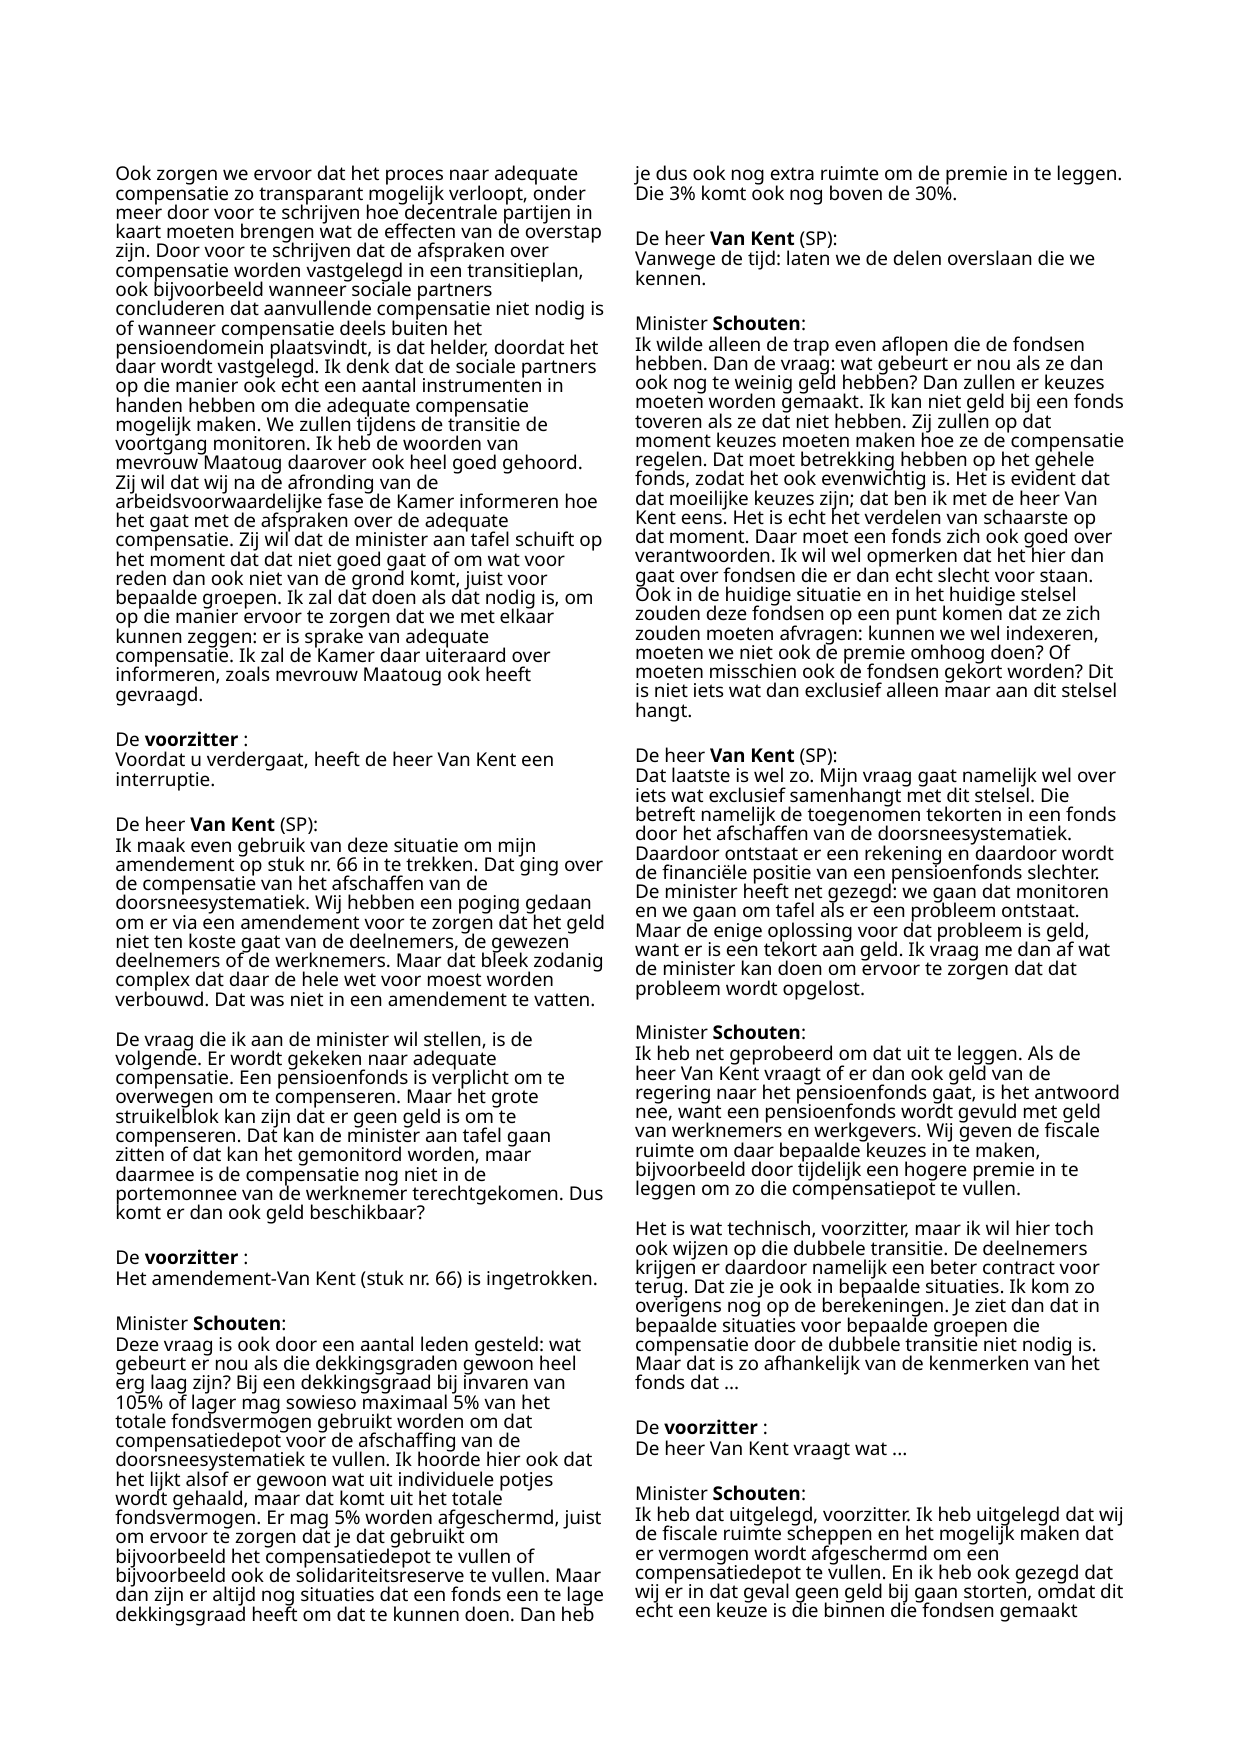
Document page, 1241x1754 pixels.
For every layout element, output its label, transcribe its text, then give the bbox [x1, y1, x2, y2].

text De voorzitter : [115, 726, 605, 751]
text Minister Schouten: [635, 1019, 1125, 1045]
text Het is wat technisch, voorzitter, maar ik wil hier toch ook wijzen op die dubbele transitie. De deelnemers krijgen er daardoor namelijk een beter contract voor terug. Dat zie je ook in bepaalde situaties. Ik kom zo overigens nog op de berekeningen. Je ziet dan dat in bepaalde situaties voor bepaalde groepen die compensatie door de dubbele transitie niet nodig is. Maar dat is zo afhankelijk van de kenmerken van het fonds dat ... [635, 1220, 1125, 1394]
text Ik maak even gebruik van deze situatie om mijn amendement op stuk nr. 66 in te trekken. Dat ging over de compensatie van het afschaffen van de doorsneesystematiek. Wij hebben een poging gedaan om er via een amendement voor te zorgen dat het geld niet ten koste gaat van de deelnemers, de gewezen deelnemers of de werknemers. Maar dat bleek zodanig complex dat daar de hele wet voor moest worden verbouwd. Dat was niet in een amendement te vatten. [115, 837, 605, 1010]
text Dat laatste is wel zo. Mijn vraag gaat namelijk wel over iets wat exclusief samenhangt met dit stelsel. Die betreft namelijk de toegenomen tekorten in een fonds door het afschaffen van de doorsneesystematiek. Daardoor ontstaat er een rekening en daardoor wordt de financiële positie van een pensioenfonds slechter. De minister heeft net gezegd: we gaan dat monitoren en we gaan om tafel als er een probleem ontstaat. Maar de enige oplossing voor dat probleem is geld, want er is een tekort aan geld. Ik vraag me dan af wat de minister kan doen om ervoor te zorgen dat dat probleem wordt opgelost. [635, 767, 1125, 999]
text je dus ook nog extra ruimte om de premie in te leggen. Die 3% komt ook nog boven de 30%. [635, 165, 1125, 204]
text Voordat u verdergaat, heeft de heer Van Kent een interruptie. [115, 751, 605, 790]
text De voorzitter : [115, 1244, 605, 1270]
text Deze vraag is ook door een aantal leden gesteld: wat gebeurt er nou als die dekkingsgraden gewoon heel erg laag zijn? Bij een dekkingsgraad bij invaren van 105% of lager mag sowieso maximaal 5% van het totale fondsvermogen gebruikt worden om dat compensatiedepot voor de afschaffing van de doorsneesystematiek te vullen. Ik hoorde hier ook dat het lijkt alsof er gewoon wat uit individuele potjes wordt gehaald, maar dat komt uit het totale fondsvermogen. Er mag 5% worden afgeschermd, juist om ervoor te zorgen dat je dat gebruikt om bijvoorbeeld het compensatiedepot te vullen of bijvoorbeeld ook de solidariteitsreserve te vullen. Maar dan zijn er altijd nog situaties dat een fonds een te lage dekkingsgraad heeft om dat te kunnen doen. Dan heb [115, 1336, 605, 1625]
text Minister Schouten: [115, 1310, 605, 1336]
text De voorzitter : [635, 1414, 1125, 1440]
text Minister Schouten: [635, 1480, 1125, 1506]
text Het amendement-Van Kent (stuk nr. 66) is ingetrokken. [115, 1270, 605, 1289]
text Ik heb dat uitgelegd, voorzitter. Ik heb uitgelegd dat wij de fiscale ruimte scheppen en het mogelijk maken dat er vermogen wordt afgeschermd om een compensatiedepot te vullen. En ik heb ook gezegd dat wij er in dat geval geen geld bij gaan storten, omdat dit echt een keuze is die binnen die fondsen gemaakt [635, 1506, 1125, 1622]
text De vraag die ik aan de minister wil stellen, is de volgende. Er wordt gekeken naar adequate compensatie. Een pensioenfonds is verplicht om te overwegen om te compenseren. Maar het grote struikelblok kan zijn dat er geen geld is om te compenseren. Dat kan de minister aan tafel gaan zitten of dat kan het gemonitord worden, maar daarmee is de compensatie nog niet in de portemonnee van de werknemer terechtgekomen. Dus komt er dan ook geld beschikbaar? [115, 1031, 605, 1223]
text De heer Van Kent (SP): [635, 225, 1125, 250]
text Ik heb net geprobeerd om dat uit te leggen. Als de heer Van Kent vraagt of er dan ook geld van de regering naar het pensioenfonds gaat, is het antwoord nee, want een pensioenfonds wordt gevuld met geld van werknemers en werkgevers. Wij geven de fiscale ruimte om daar bepaalde keuzes in te maken, bijvoorbeeld door tijdelijk een hogere premie in te leggen om zo die compensatiepot te vullen. [635, 1045, 1125, 1199]
text De heer Van Kent (SP): [635, 742, 1125, 767]
text De heer Van Kent (SP): [115, 811, 605, 837]
text Ik wilde alleen de trap even aflopen die de fondsen hebben. Dan de vraag: wat gebeurt er nou als ze dan ook nog te weinig geld hebben? Dan zullen er keuzes moeten worden gemaakt. Ik kan niet geld bij een fonds toveren als ze dat niet hebben. Zij zullen op dat moment keuzes moeten maken hoe ze de compensatie regelen. Dat moet betrekking hebben op het gehele fonds, zodat het ook evenwichtig is. Het is evident dat dat moeilijke keuzes zijn; dat ben ik met de heer Van Kent eens. Het is echt het verdelen van schaarste op dat moment. Daar moet een fonds zich ook goed over verantwoorden. Ik wil wel opmerken dat het hier dan gaat over fondsen die er dan echt slecht voor staan. Ook in de huidige situatie en in het huidige stelsel zouden deze fondsen op een punt komen dat ze zich zouden moeten afvragen: kunnen we wel indexeren, moeten we niet ook de premie omhoog doen? Of moeten misschien ook de fondsen gekort worden? Dit is niet iets wat dan exclusief alleen maar aan dit stelsel hangt. [635, 336, 1125, 721]
text De heer Van Kent vraagt wat ... [635, 1440, 1125, 1459]
text Vanwege de tijd: laten we de delen overslaan die we kennen. [635, 250, 1125, 289]
text Minister Schouten: [635, 310, 1125, 336]
text Ook zorgen we ervoor dat het proces naar adequate compensatie zo transparant mogelijk verloopt, onder meer door voor te schrijven hoe decentrale partijen in kaart moeten brengen wat de effecten van de overstap zijn. Door voor te schrijven dat de afspraken over compensatie worden vastgelegd in een transitieplan, ook bijvoorbeeld wanneer sociale partners concluderen dat aanvullende compensatie niet nodig is of wanneer compensatie deels buiten het pensioendomein plaatsvindt, is dat helder, doordat het daar wordt vastgelegd. Ik denk dat de sociale partners op die manier ook echt een aantal instrumenten in handen hebben om die adequate compensatie mogelijk maken. We zullen tijdens de transitie de voortgang monitoren. Ik heb de woorden van mevrouw Maatoug daarover ook heel goed gehoord. Zij wil dat wij na de afronding van de arbeidsvoorwaardelijke fase de Kamer informeren hoe het gaat met de afspraken over de adequate compensatie. Zij wil dat de minister aan tafel schuift op het moment dat dat niet goed gaat of om wat voor reden dan ook niet van de grond komt, juist voor bepaalde groepen. Ik zal dat doen als dat nodig is, om op die manier ervoor te zorgen dat we met elkaar kunnen zeggen: er is sprake van adequate compensatie. Ik zal de Kamer daar uiteraard over informeren, zoals mevrouw Maatoug ook heeft gevraagd. [115, 165, 605, 705]
